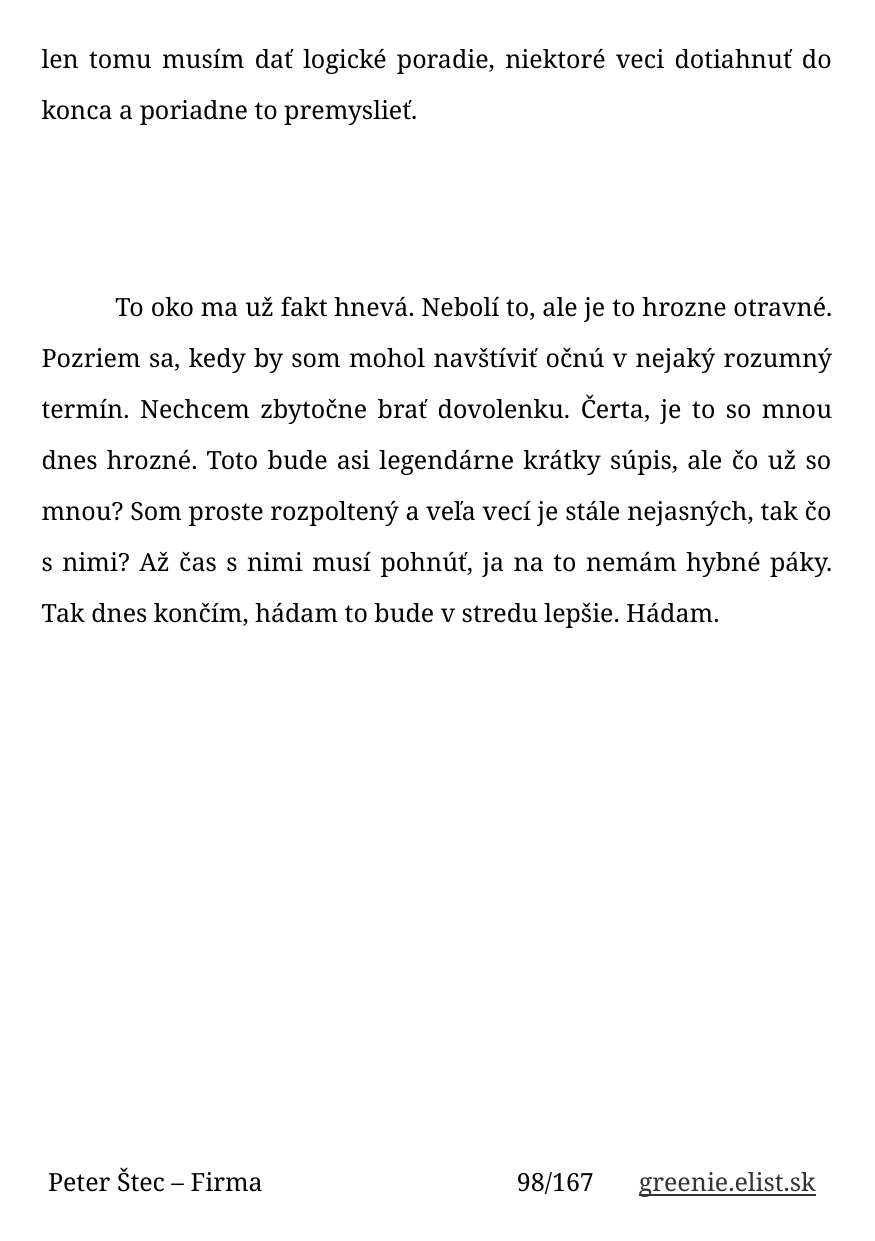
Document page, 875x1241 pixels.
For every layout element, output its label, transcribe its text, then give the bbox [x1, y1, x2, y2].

text len tomu musím dať logické poradie, niektoré veci dotiahnuť do konca a poriadne to premyslieť. [41, 41, 833, 126]
text To oko ma už fakt hnevá. Nebolí to, ale je to hrozne otravné. Pozriem sa, kedy by som mohol navštíviť očnú v nejaký rozumný termín. Nechcem zbytočne brať dovolenku. Čerta, je to so mnou dnes hrozné. Toto bude asi legendárne krátky súpis, ale čo už so mnou? Som proste rozpoltený a veľa vecí je stále nejasných, tak čo s nimi? Až čas s nimi musí pohnúť, ja na to nemám hybné páky. Tak dnes končím, hádam to bude v stredu lepšie. Hádam. [41, 289, 833, 629]
